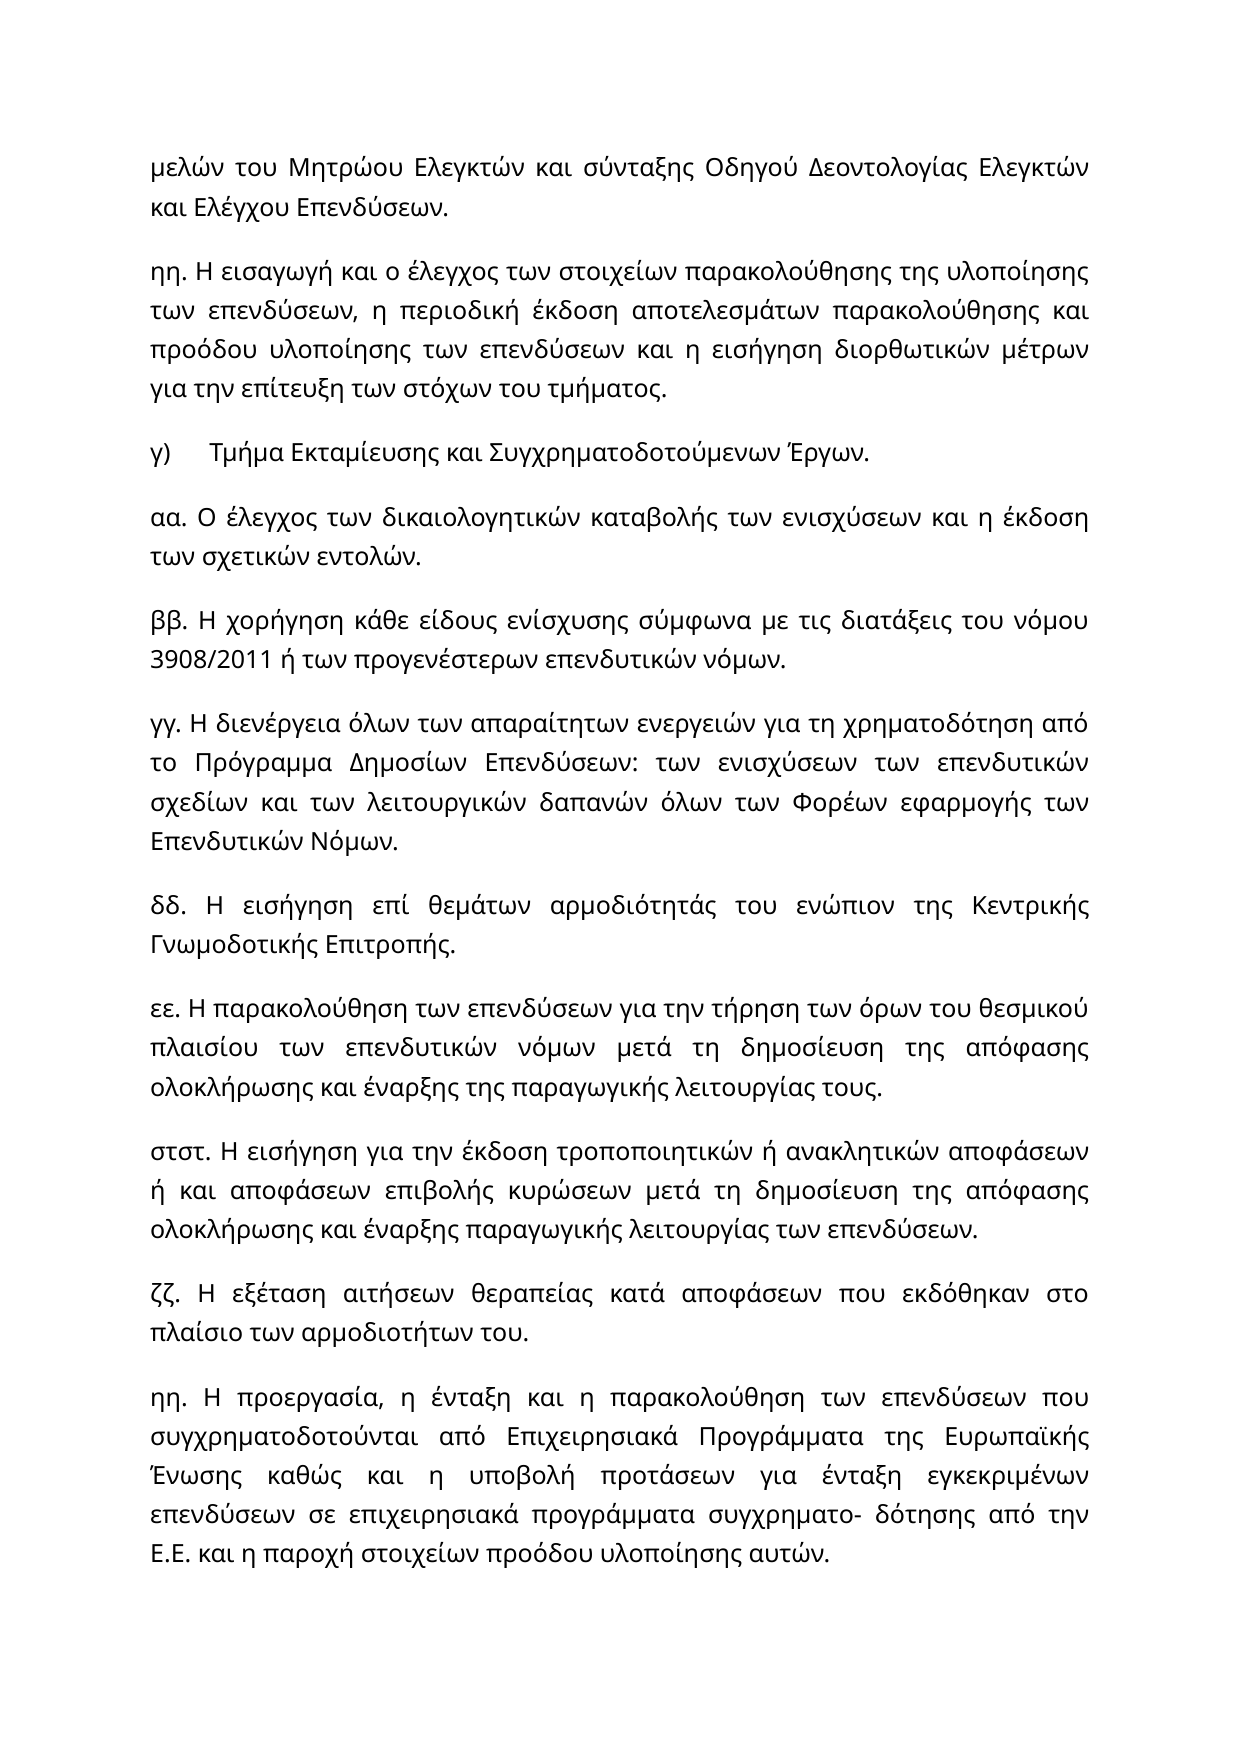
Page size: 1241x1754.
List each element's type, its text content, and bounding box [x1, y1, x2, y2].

text ηη. Η εισαγωγή και ο έλεγχος των στοιχείων παρακολούθησης της υλοποίησης των επενδύσεων, η περιοδική έκδοση αποτελεσμάτων παρακολούθησης και προόδου υλοποίησης των επενδύσεων και η εισήγηση διορθωτικών μέτρων για την επίτευξη των στόχων του τμήματος. [150, 253, 1090, 405]
text γγ. H διενέργεια όλων των απαραίτητων ενεργειών για τη χρηματοδότηση από το Πρόγραμμα Δημοσίων Επενδύσεων: των ενισχύσεων των επενδυτικών σχεδίων και των λειτουργικών δαπανών όλων των Φορέων εφαρμογής των Επενδυτικών Νόμων. [150, 706, 1090, 857]
text ζζ. Η εξέταση αιτήσεων θεραπείας κατά αποφάσεων που εκδόθηκαν στο πλαίσιο των αρμοδιοτήτων του. [150, 1276, 1090, 1349]
text εε. H παρακολούθηση των επενδύσεων για την τήρηση των όρων του θεσμικού πλαισίου των επενδυτικών νόμων μετά τη δημοσίευση της απόφασης ολοκλήρωσης και έναρξης της παραγωγικής λειτουργίας τους. [150, 991, 1090, 1103]
list γ) Τμήμα Εκταμίευσης και Συγχρηματοδοτούμενων Έργων. [150, 435, 1090, 469]
text δδ. Η εισήγηση επί θεμάτων αρμοδιότητάς του ενώπιον της Κεντρικής Γνωμοδοτικής Επιτροπής. [150, 887, 1090, 961]
text ηη. Η προεργασία, η ένταξη και η παρακολούθηση των επενδύσεων που συγχρηματοδοτούνται από Επιχειρησιακά Προγράμματα της Ευρωπαϊκής Ένωσης καθώς και η υποβολή προτάσεων για ένταξη εγκεκριμένων επενδύσεων σε επιχειρησιακά προγράμματα συγχρηματο- δότησης από την Ε.Ε. και η παροχή στοιχείων προόδου υλοποίησης αυτών. [150, 1379, 1090, 1570]
text μελών του Μητρώου Ελεγκτών και σύνταξης Οδηγού Δεοντολογίας Ελεγκτών και Ελέγχου Επενδύσεων. [150, 150, 1090, 223]
text ββ. Η χορήγηση κάθε είδους ενίσχυσης σύμφωνα με τις διατάξεις του νόμου 3908/2011 ή των προγενέστερων επενδυτικών νόμων. [150, 602, 1090, 676]
text στστ. H εισήγηση για την έκδοση τροποποιητικών ή ανακλητικών αποφάσεων ή και αποφάσεων επιβολής κυρώσεων μετά τη δημοσίευση της απόφασης ολοκλήρωσης και έναρξης παραγωγικής λειτουργίας των επενδύσεων. [150, 1133, 1090, 1246]
text αα. Ο έλεγχος των δικαιολογητικών καταβολής των ενισχύσεων και η έκδοση των σχετικών εντολών. [150, 499, 1090, 572]
